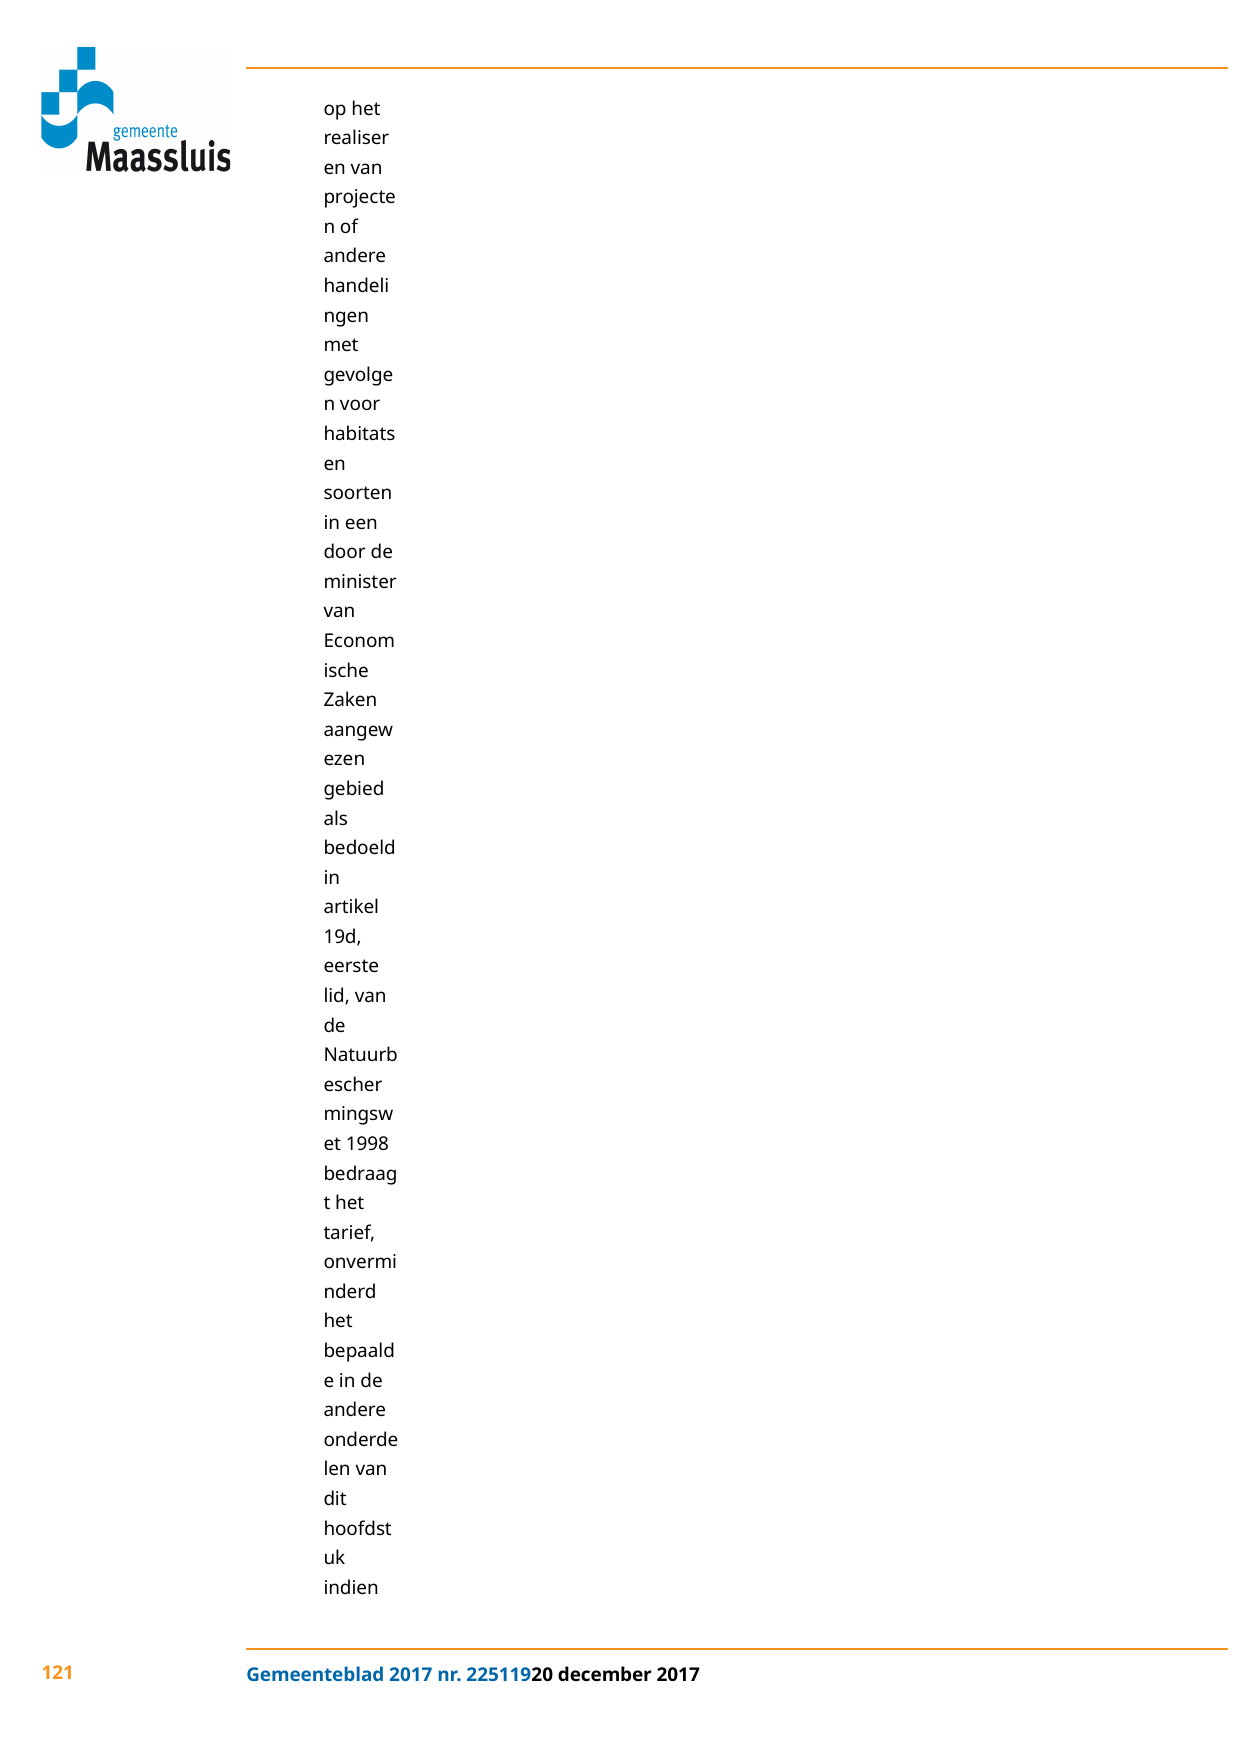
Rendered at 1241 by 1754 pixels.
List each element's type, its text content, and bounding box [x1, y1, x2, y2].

picture [41, 47, 77, 92]
picture [41, 47, 231, 172]
table_cell [474, 95, 549, 1600]
table_cell [248, 95, 323, 1600]
table_cell op het realiseren van projecten of andere handelingen met gevolgen voor habitats en soorten in een door de minister van Economische Zaken aangewezen gebied als bedoeld in artikel 19d, eerste lid, van de Natuurbeschermingswet 1998 bedraagt het tarief, onverminderd het bepaalde in de andere onderdelen van dit hoofdstuk indien [323, 95, 398, 1600]
table_cell [399, 95, 474, 1600]
